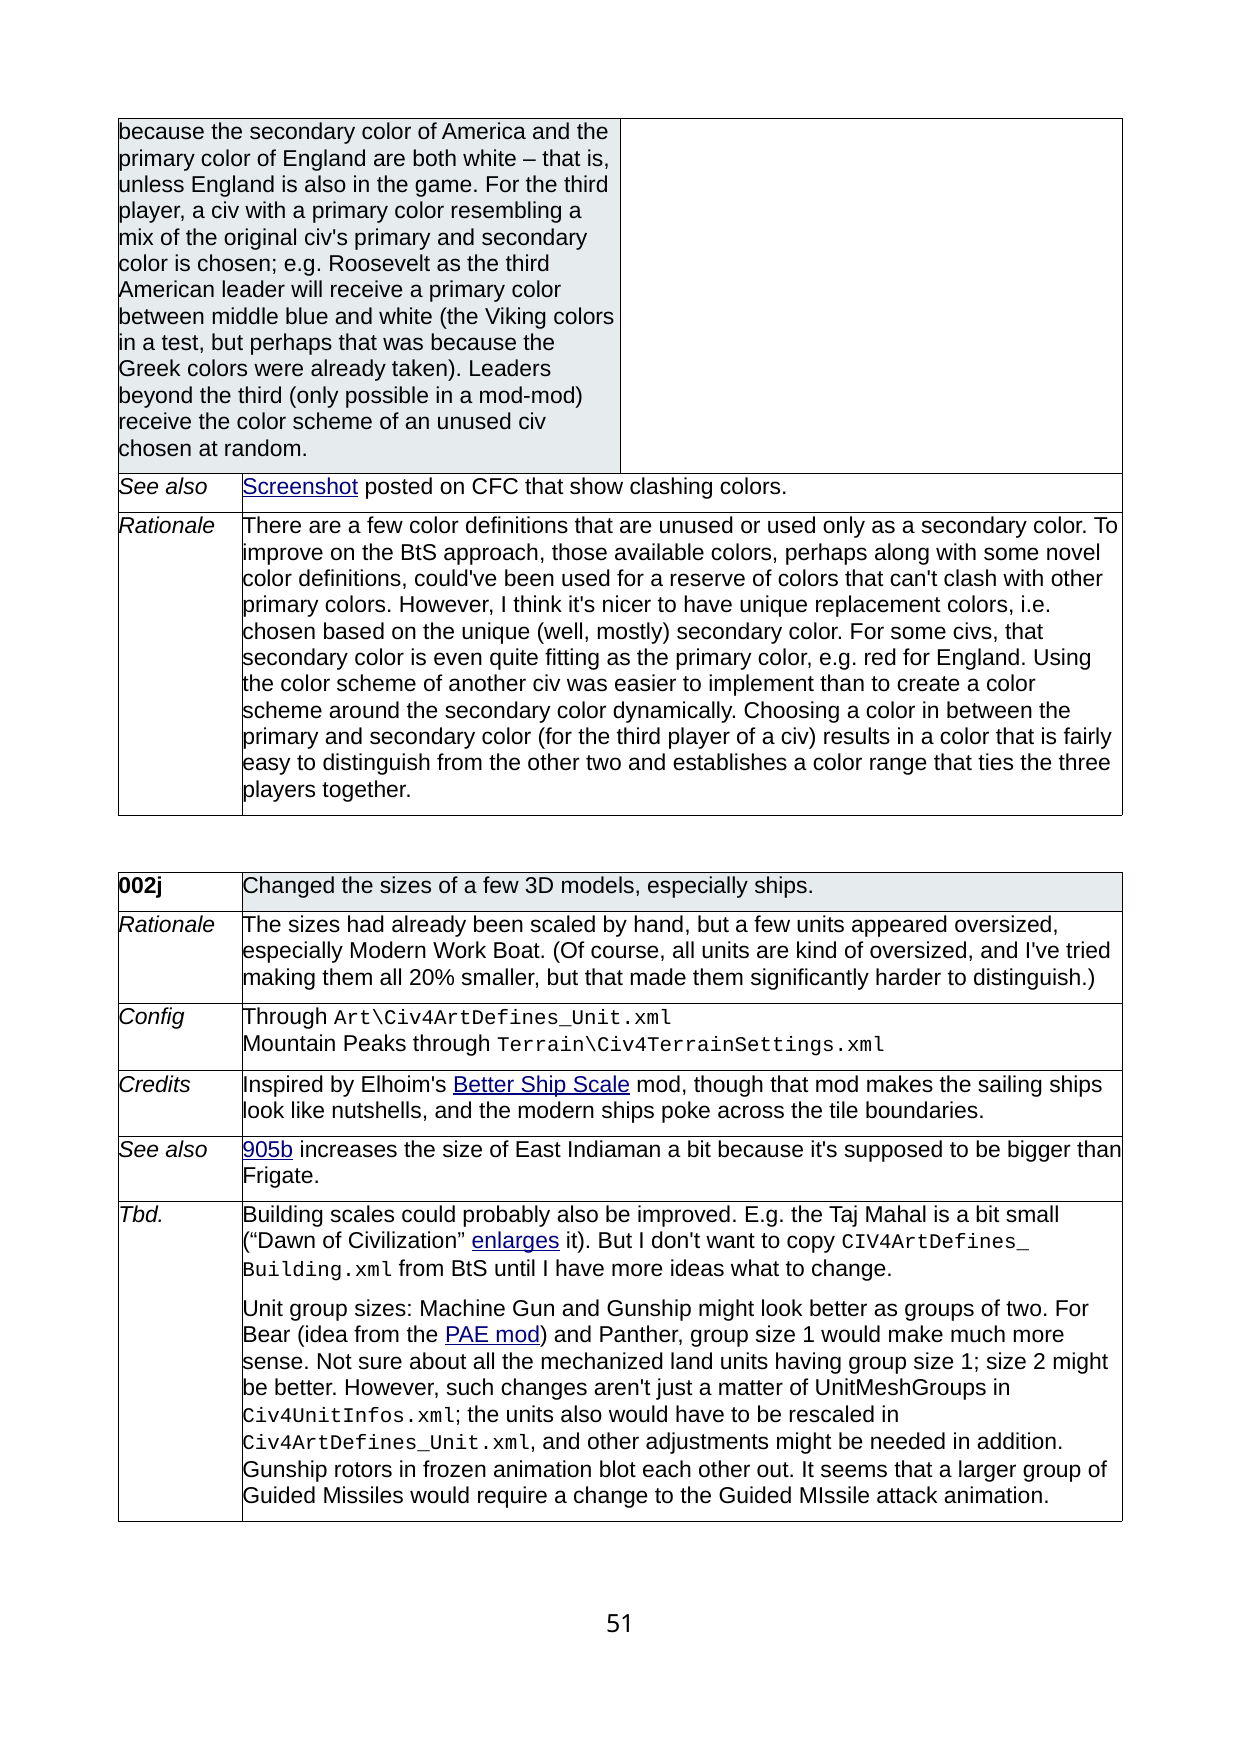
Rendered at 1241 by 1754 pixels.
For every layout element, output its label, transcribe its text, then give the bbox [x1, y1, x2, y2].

table_cell [621, 119, 1122, 473]
table_cell There are a few color definitions that are unused or used only as a secondary color. To improve on the BtS approach, those available colors, perhaps along with some novel color definitions, could've been used for a reserve of colors that can't clash with other primary colors. However, I think it's nicer to have unique replacement colors, i.e. chosen based on the unique (well, mostly) secondary color. For some civs, that secondary color is even quite fitting as the primary color, e.g. red for England. Using the color scheme of another civ was easier to implement than to create a color scheme around the secondary color dynamically. Choosing a color in between the primary and secondary color (for the third player of a civ) results in a color that is fairly easy to distinguish from the other two and establishes a color range that ties the three players together. [243, 513, 1122, 814]
table_cell Through Art\Civ4ArtDefines_Unit.xml Mountain Peaks through Terrain\Civ4TerrainSettings.xml [243, 1004, 1122, 1070]
table_cell Credits [119, 1071, 242, 1136]
table_cell Building scales could probably also be improved. E.g. the Taj Mahal is a bit small (“Dawn of Civilization” enlarges it). But I don't want to copy CIV4ArtDefines_ Building.xml from BtS until I have more ideas what to change. Unit group sizes: Machine Gun and Gunship might look better as groups of two. For Bear (idea from the PAE mod) and Panther, group size 1 would make much more sense. Not sure about all the mechanized land units having group size 1; size 2 might be better. However, such changes aren't just a matter of UnitMeshGroups in Civ4UnitInfos.xml; the units also would have to be rescaled in Civ4ArtDefines_Unit.xml, and other adjustments might be needed in addition. Gunship rotors in frozen animation blot each other out. It seems that a larger group of Guided Missiles would require a change to the Guided MIssile attack animation. [243, 1202, 1122, 1521]
table_cell The sizes had already been scaled by hand, but a few units appeared oversized, especially Modern Work Boat. (Of course, all units are kind of oversized, and I've tried making them all 20% smaller, but that made them significantly harder to distinguish.) [243, 912, 1122, 1002]
table_cell Rationale [119, 513, 242, 814]
table_header 002j [119, 873, 242, 911]
table_cell Config [119, 1004, 242, 1070]
table_cell See also [119, 474, 242, 512]
table_cell See also [119, 1137, 242, 1201]
table_header Changed the sizes of a few 3D models, especially ships. [243, 873, 1122, 911]
table_cell Tbd. [119, 1202, 242, 1521]
table_cell because the secondary color of America and the primary color of England are both white – that is, unless England is also in the game. For the third player, a civ with a primary color resembling a mix of the original civ's primary and secondary color is chosen; e.g. Roosevelt as the third American leader will receive a primary color between middle blue and white (the Viking colors in a test, but perhaps that was because the Greek colors were already taken). Leaders beyond the third (only possible in a mod-mod) receive the color scheme of an unused civ chosen at random. [119, 119, 620, 473]
table_cell Screenshot posted on CFC that show clashing colors. [243, 474, 1122, 512]
table_cell Inspired by Elhoim's Better Ship Scale mod, though that mod makes the sailing ships look like nutshells, and the modern ships poke across the tile boundaries. [243, 1071, 1122, 1136]
table_cell 905b increases the size of East Indiaman a bit because it's supposed to be bigger than Frigate. [243, 1137, 1122, 1201]
table_cell Rationale [119, 912, 242, 1002]
